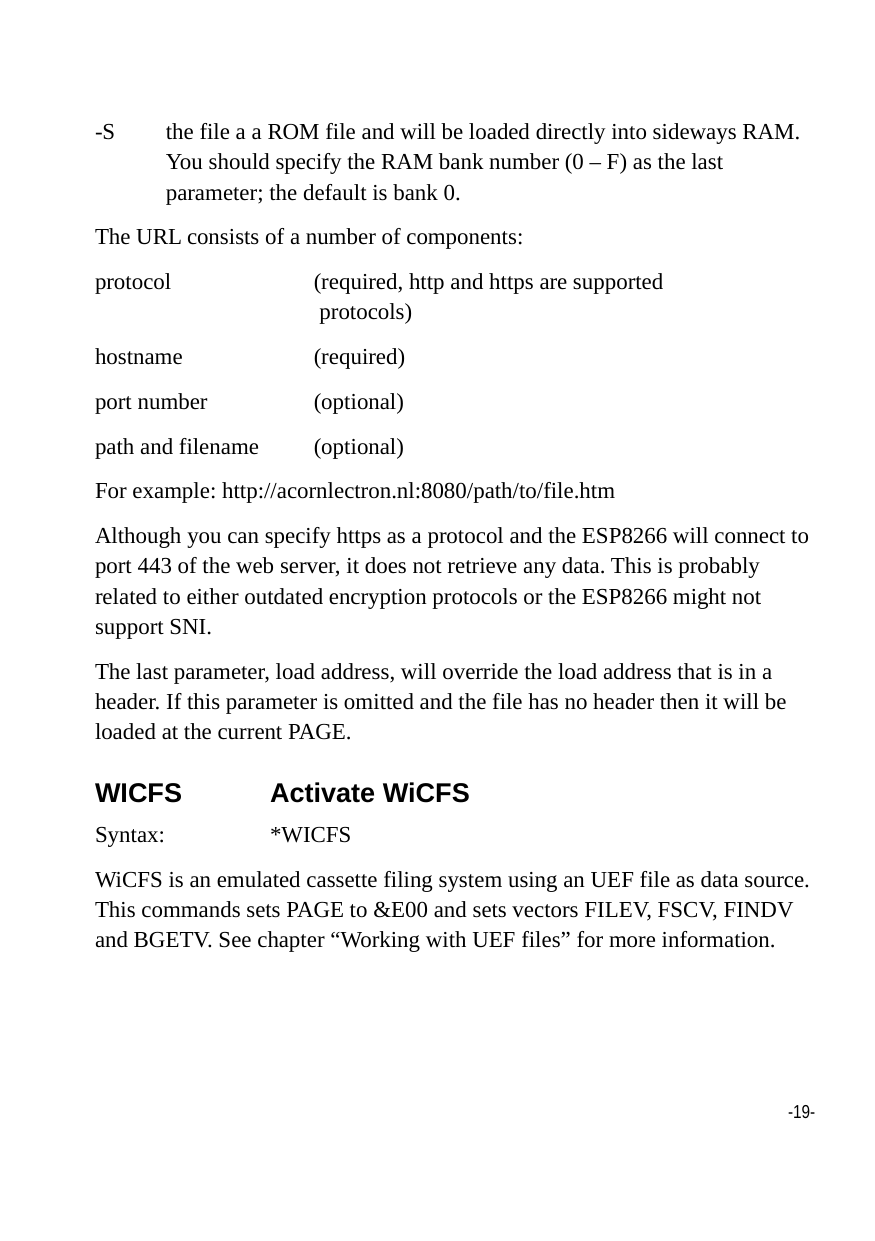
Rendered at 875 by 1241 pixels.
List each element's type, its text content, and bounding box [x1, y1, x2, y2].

text The last parameter, load address, will override the load address that is in a header. If this parameter is omitted and the file has no header then it will be loaded at the current PAGE. [95, 658, 815, 744]
text Syntax: *WICFS [95, 821, 815, 848]
text path and filename (optional) [95, 433, 815, 459]
text port number (optional) [95, 388, 815, 414]
text The URL consists of a number of components: [95, 223, 815, 250]
text hostname (required) [95, 343, 815, 369]
text protocol (required, http and https are supported protocols) [95, 268, 815, 325]
text WiCFS is an emulated cassette filing system using an UEF file as data source. This commands sets PAGE to &E00 and sets vectors FILEV, FSCV, FINDV and BGETV. See chapter “Working with UEF files” for more information. [95, 866, 815, 953]
text Although you can specify https as a protocol and the ESP8266 will connect to port 443 of the web server, it does not retrieve any data. This is probably related to either outdated encryption protocols or the ESP8266 might not support SNI. [95, 522, 815, 639]
text For example: http://acornlectron.nl:8080/path/to/file.htm [95, 477, 815, 504]
text -S the file a a ROM file and will be loaded directly into sideways RAM. You should specify the RAM bank number (0 – F) as the last parameter; the default is bank 0. [95, 118, 815, 205]
subtitle WICFS Activate WiCFS [95, 777, 815, 809]
